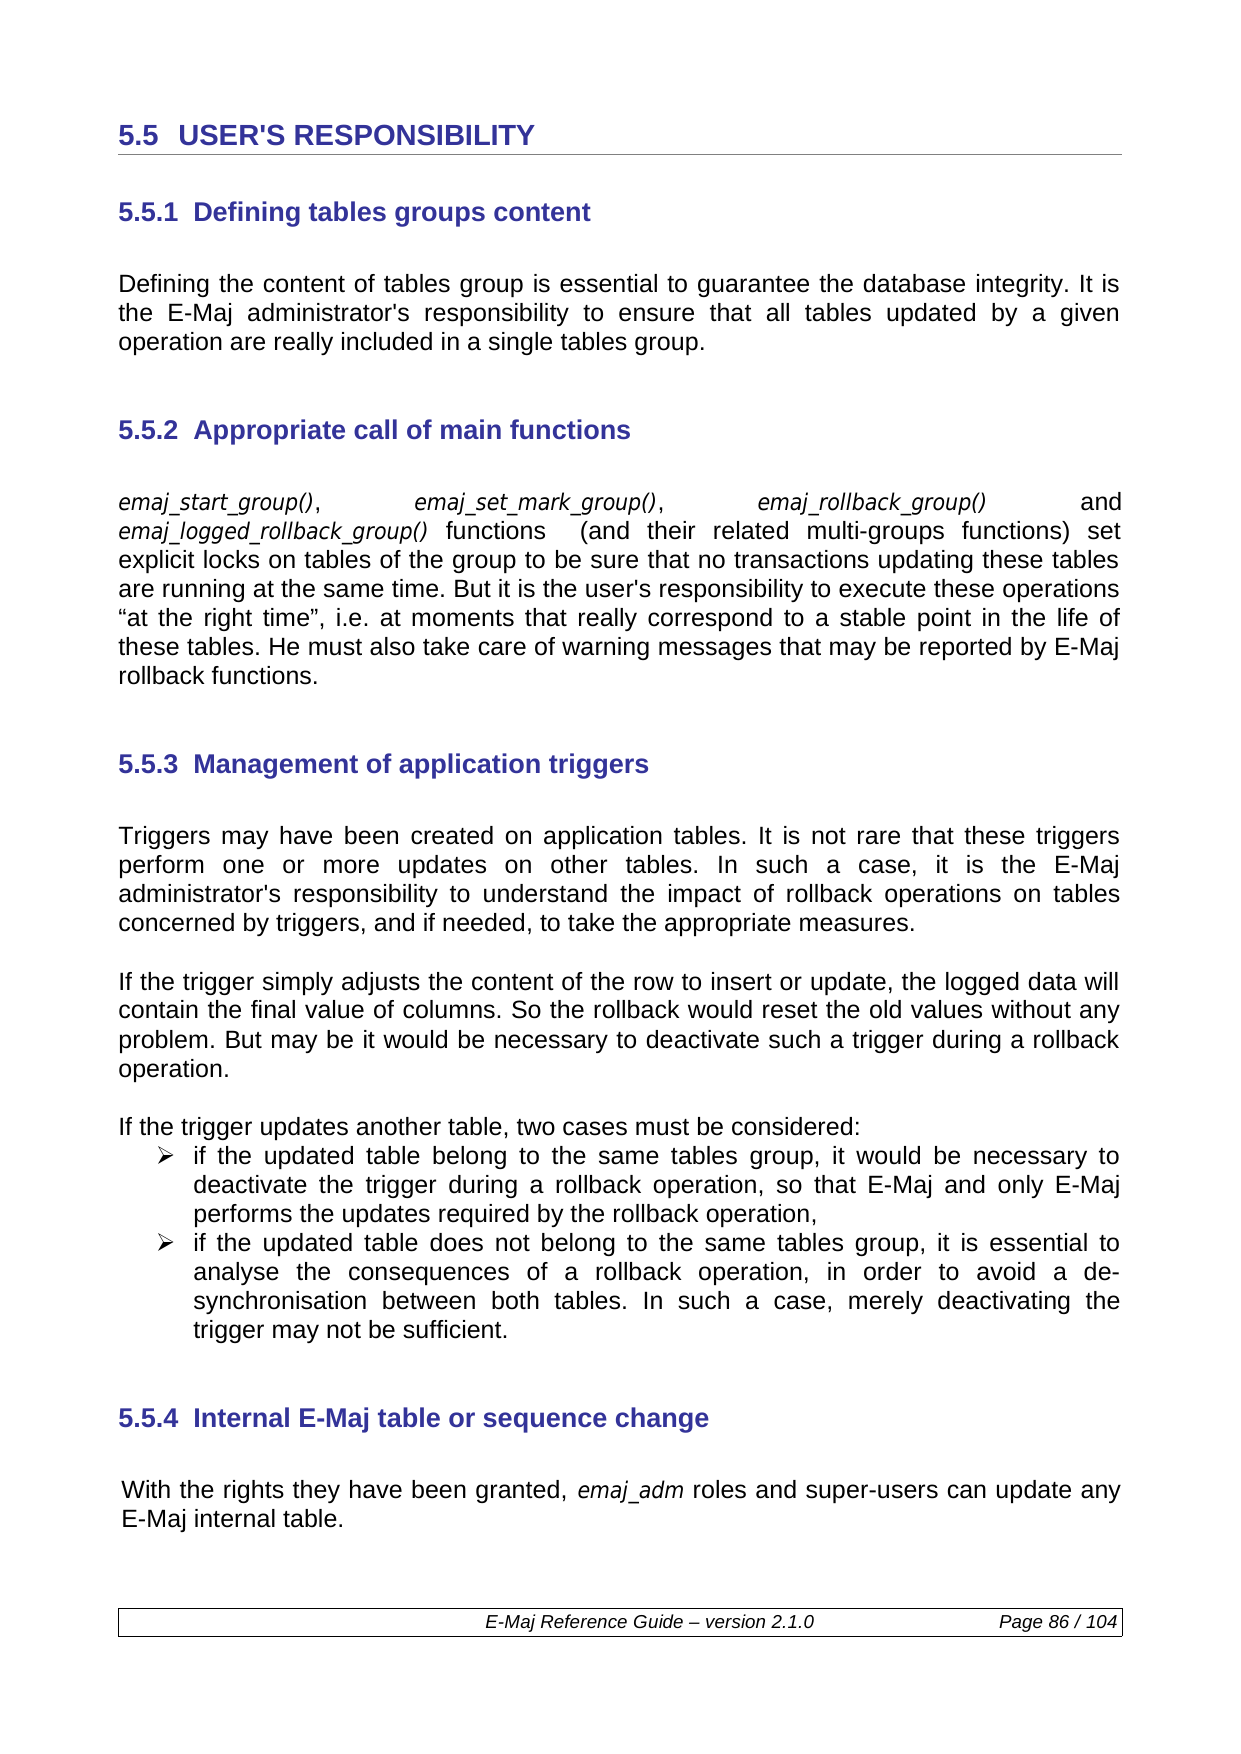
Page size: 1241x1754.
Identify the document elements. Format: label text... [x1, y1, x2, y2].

subtitle Management of application triggers [118, 748, 1122, 779]
text If the trigger simply adjusts the content of the row to insert or update, the logged data will contain the final value of columns. So the rollback would reset the old values without any problem. But may be it would be necessary to deactivate such a trigger during a rollback operation. [118, 966, 1122, 1083]
text Triggers may have been created on application tables. It is not rare that these triggers perform one or more updates on other tables. In such a case, it is the E-Maj administrator's responsibility to understand the impact of rollback operations on tables concerned by triggers, and if needed, to take the appropriate measures. [118, 821, 1122, 937]
text emaj_start_group(), emaj_set_mark_group(), emaj_rollback_group() and emaj_logged_rollback_group() functions (and their related multi-groups functions) set explicit locks on tables of the group to be sure that no transactions updating these tables are running at the same time. But it is the user's responsibility to execute these operations “at the right time”, i.e. at moments that really correspond to a stable point in the life of these tables. He must also take care of warning messages that may be reported by E-Maj rollback functions. [118, 487, 1122, 690]
subtitle User's responsibility [118, 118, 1122, 154]
text With the rights they have been granted, emaj_adm roles and super-users can update any E-Maj internal table. [121, 1475, 1122, 1533]
list if the updated table belong to the same tables group, it would be necessary to deactivate the trigger during a rollback operation, so that E-Maj and only E-Maj performs the updates required by the rollback operation, [156, 1141, 1122, 1228]
text If the trigger updates another table, two cases must be considered: [118, 1112, 1122, 1141]
text Defining the content of tables group is essential to guarantee the database integrity. It is the E-Maj administrator's responsibility to ensure that all tables updated by a given operation are really included in a single tables group. [118, 269, 1122, 356]
list if the updated table does not belong to the same tables group, it is essential to analyse the consequences of a rollback operation, in order to avoid a de-synchronisation between both tables. In such a case, merely deactivating the trigger may not be sufficient. [156, 1228, 1122, 1344]
subtitle Appropriate call of main functions [118, 414, 1122, 445]
subtitle Internal E-Maj table or sequence change [118, 1402, 1122, 1433]
subtitle Defining tables groups content [118, 196, 1122, 227]
